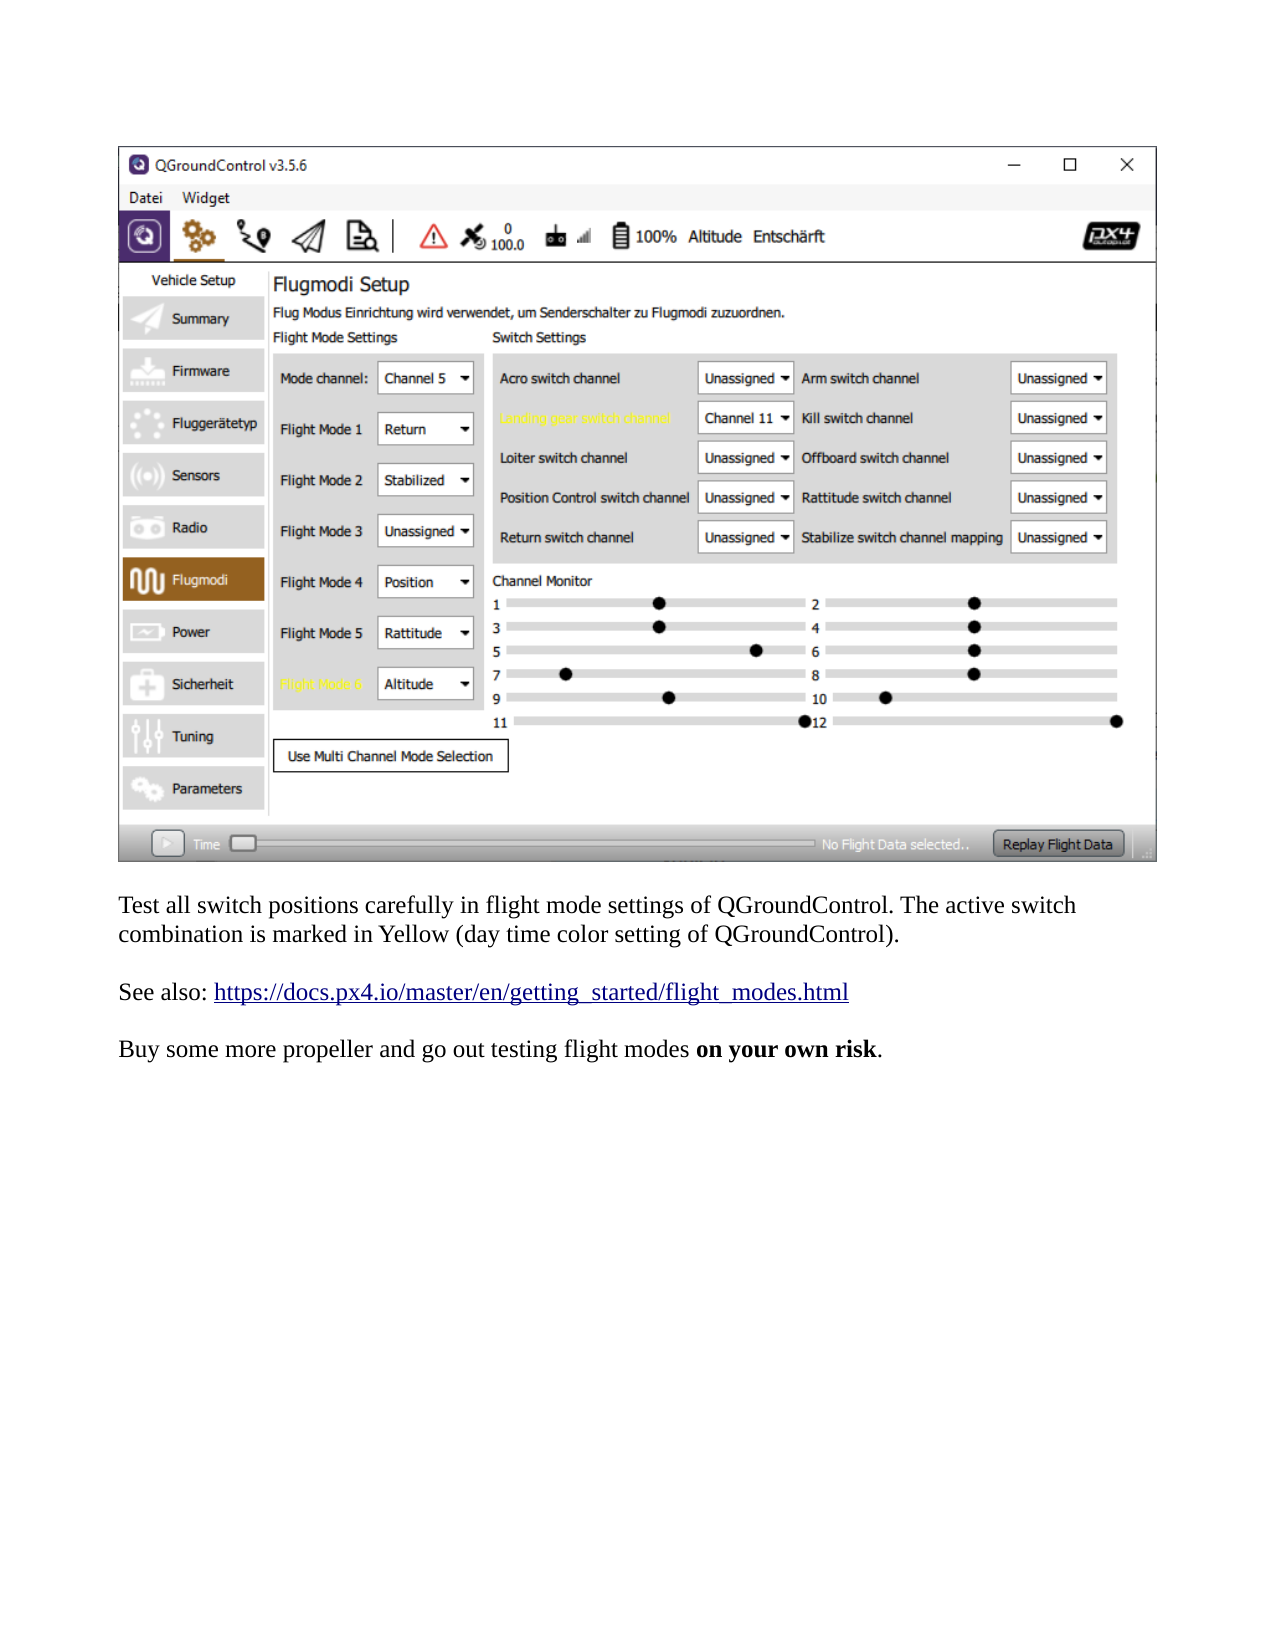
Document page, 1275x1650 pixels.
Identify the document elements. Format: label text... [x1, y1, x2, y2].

picture [118, 146, 1157, 862]
text Buy some more propeller and go out testing flight modes on your own risk. [118, 1034, 1157, 1063]
text Test all switch positions carefully in flight mode settings of QGroundControl. The active switch combination is marked in Yellow (day time color setting of QGroundControl). [118, 890, 1157, 948]
text See also: https://docs.px4.io/master/en/getting_started/flight_modes.html [118, 977, 1157, 1005]
